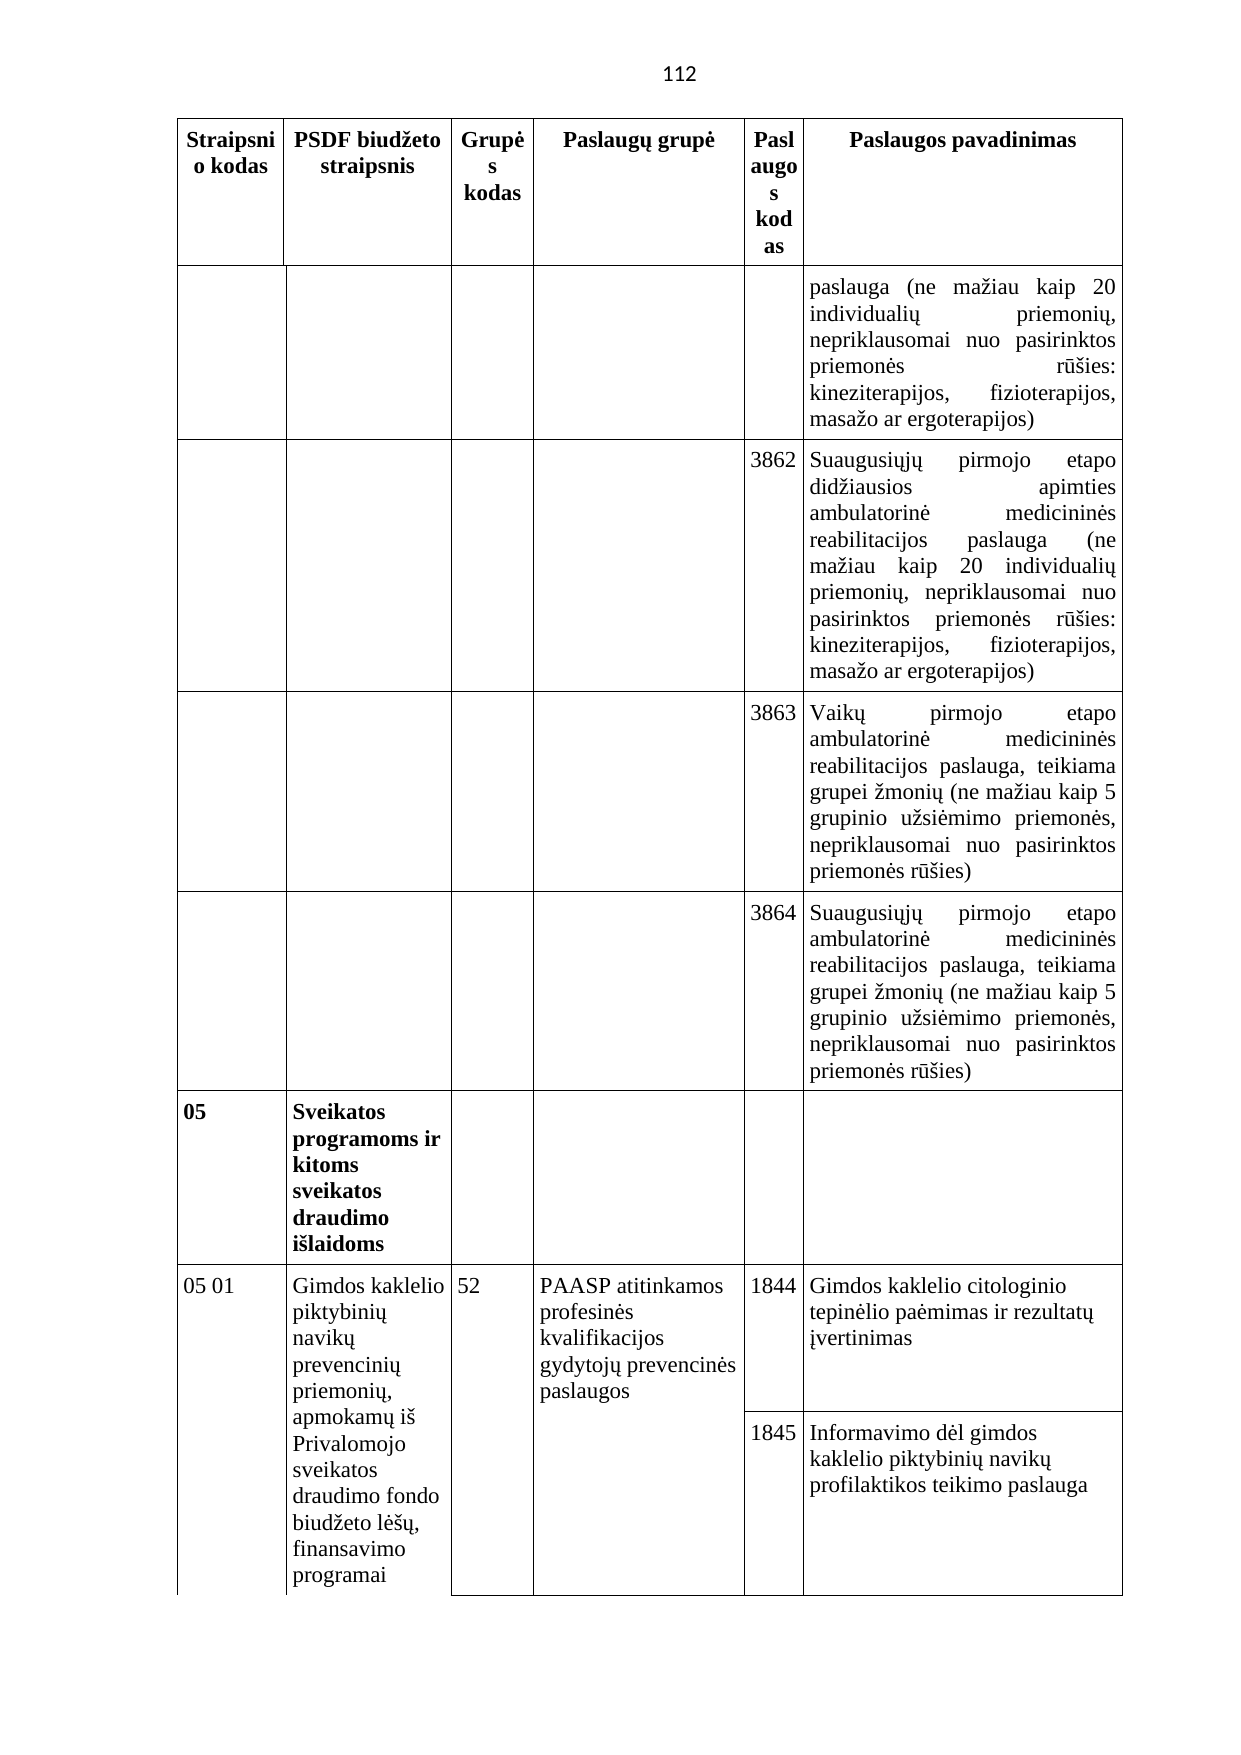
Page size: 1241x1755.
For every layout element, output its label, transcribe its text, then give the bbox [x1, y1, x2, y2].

table_cell 05 01 [178, 1265, 286, 1411]
table_cell [534, 1091, 744, 1263]
table_header Paslaugų grupė [534, 119, 744, 265]
table_cell 3864 [745, 892, 803, 1090]
table_cell [534, 1411, 744, 1595]
table_cell Informavimo dėl gimdos kaklelio piktybinių navikų profilaktikos teikimo paslauga [804, 1412, 1122, 1595]
table_cell [534, 440, 744, 691]
table_cell [534, 692, 744, 891]
table_cell Gimdos kaklelio piktybinių navikų prevencinių priemonių, apmokamų iš Privalomojo sveikatos draudimo fondo biudžeto lėšų, finansavimo programai [287, 1265, 451, 1595]
table_cell [287, 692, 451, 891]
table_cell [804, 1091, 1122, 1263]
table_cell [287, 266, 451, 438]
table_header Straipsnio kodas [178, 119, 283, 265]
table_cell [178, 892, 286, 1090]
table_cell [452, 1091, 533, 1263]
table_cell Sveikatos programoms ir kitoms sveikatos draudimo išlaidoms [287, 1091, 451, 1263]
table_cell [745, 1091, 803, 1263]
table_cell [178, 692, 286, 891]
table_cell 1845 [745, 1412, 803, 1595]
table_cell [287, 440, 451, 691]
table_cell 3863 [745, 692, 803, 891]
table_cell [534, 892, 744, 1090]
table_cell paslauga (ne mažiau kaip 20 individualių priemonių, nepriklausomai nuo pasirinktos priemonės rūšies: kineziterapijos, fizioterapijos, masažo ar ergoterapijos) [804, 266, 1122, 438]
table_cell Suaugusiųjų pirmojo etapo ambulatorinė medicininės reabilitacijos paslauga, teikiama grupei žmonių (ne mažiau kaip 5 grupinio užsiėmimo priemonės, nepriklausomai nuo pasirinktos priemonės rūšies) [804, 892, 1122, 1090]
table_cell [287, 892, 451, 1090]
table_cell [452, 440, 533, 691]
table_cell [178, 1411, 286, 1595]
table_cell [178, 266, 286, 438]
table_cell 1844 [745, 1265, 803, 1411]
table_cell [452, 692, 533, 891]
table_cell 05 [178, 1091, 286, 1263]
table_cell Vaikų pirmojo etapo ambulatorinė medicininės reabilitacijos paslauga, teikiama grupei žmonių (ne mažiau kaip 5 grupinio užsiėmimo priemonės, nepriklausomai nuo pasirinktos priemonės rūšies) [804, 692, 1122, 891]
table_cell [745, 266, 803, 438]
table_header Paslaugos kodas [745, 119, 803, 265]
table_cell [178, 440, 286, 691]
table_cell PAASP atitinkamos profesinės kvalifikacijos gydytojų prevencinės paslaugos [534, 1265, 744, 1411]
table_cell [452, 892, 533, 1090]
table_cell Suaugusiųjų pirmojo etapo didžiausios apimties ambulatorinė medicininės reabilitacijos paslauga (ne mažiau kaip 20 individualių priemonių, nepriklausomai nuo pasirinktos priemonės rūšies: kineziterapijos, fizioterapijos, masažo ar ergoterapijos) [804, 440, 1122, 691]
table_cell 52 [452, 1265, 533, 1411]
table_header Grupės kodas [452, 119, 533, 265]
table_cell [534, 266, 744, 438]
table_cell Gimdos kaklelio citologinio tepinėlio paėmimas ir rezultatų įvertinimas [804, 1265, 1122, 1411]
table_cell [452, 1411, 533, 1595]
table_header PSDF biudžeto straipsnis [284, 119, 451, 265]
table_cell 3862 [745, 440, 803, 691]
table_cell [452, 266, 533, 438]
table_header Paslaugos pavadinimas [804, 119, 1122, 265]
